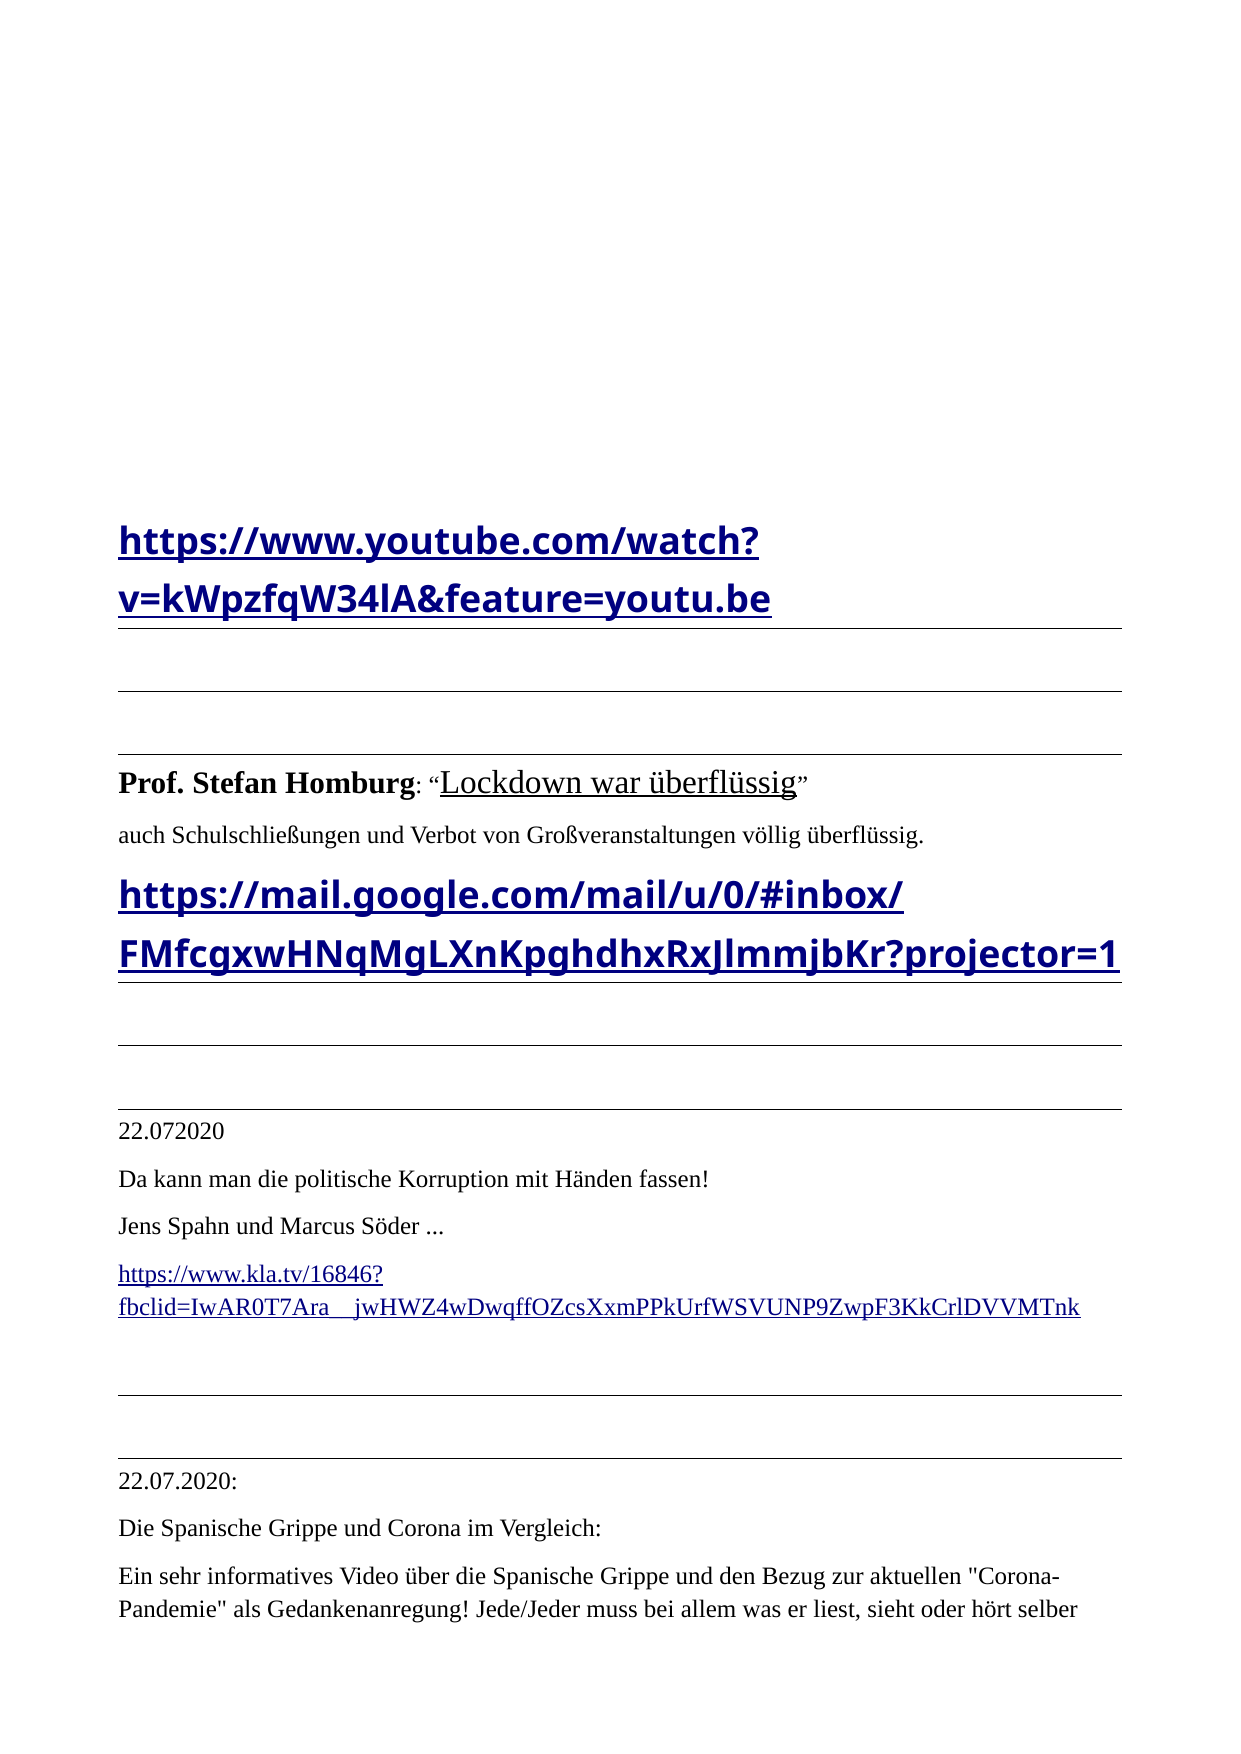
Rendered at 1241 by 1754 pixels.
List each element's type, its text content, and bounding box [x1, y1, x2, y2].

text Prof. Stefan Homburg: “Lockdown war überflüssig” [118, 762, 1122, 800]
text https://www.youtube.com/watch?v=kWpzfqW34lA&feature=youtu.be [118, 514, 1122, 628]
text https://www.kla.tv/16846?fbclid=IwAR0T7Ara__jwHWZ4wDwqffOZcsXxmPPkUrfWSVUNP9ZwpF3KkCrlDVVMTnk [118, 1259, 1122, 1321]
text auch Schulschließungen und Verbot von Großveranstaltungen völlig überflüssig. [118, 821, 1122, 849]
text 22.07.2020: [118, 1466, 1122, 1495]
text Jens Spahn und Marcus Söder ... [118, 1211, 1122, 1240]
text Da kann man die politische Korruption mit Händen fassen! [118, 1164, 1122, 1193]
text 22.072020 [118, 1116, 1122, 1145]
text Die Spanische Grippe und Corona im Vergleich: [118, 1513, 1122, 1542]
text Ein sehr informatives Video über die Spanische Grippe und den Bezug zur aktuellen "Corona-Pandemie" als Gedankenanregung! Jede/Jeder muss bei allem was er liest, sieht oder hört selber [118, 1561, 1122, 1623]
text https://mail.google.com/mail/u/0/#inbox/FMfcgxwHNqMgLXnKpghdhxRxJlmmjbKr?projector=1 [118, 868, 1122, 982]
